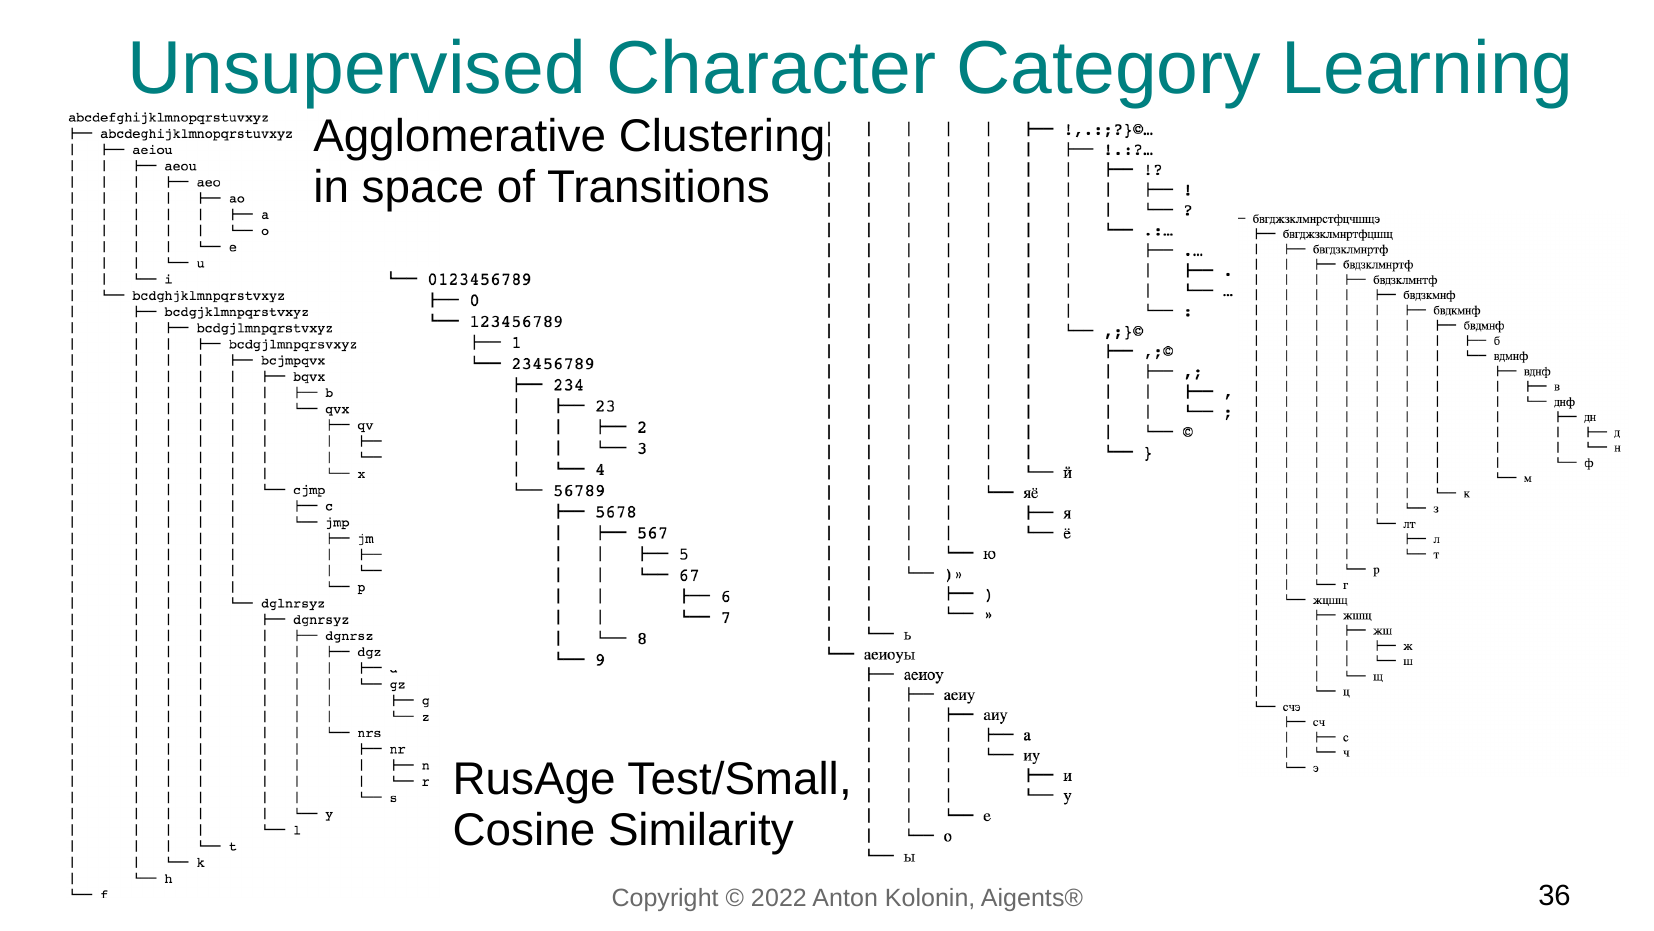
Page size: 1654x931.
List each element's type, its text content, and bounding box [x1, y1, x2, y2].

picture [819, 119, 1629, 866]
text_box Agglomerative Clustering in space of Transitions [298, 102, 854, 244]
text_box RusAge Test/Small, Cosine Similarity [437, 745, 868, 873]
text_box Unsupervised Character Category Learning [0, 0, 1653, 135]
picture [66, 110, 738, 898]
